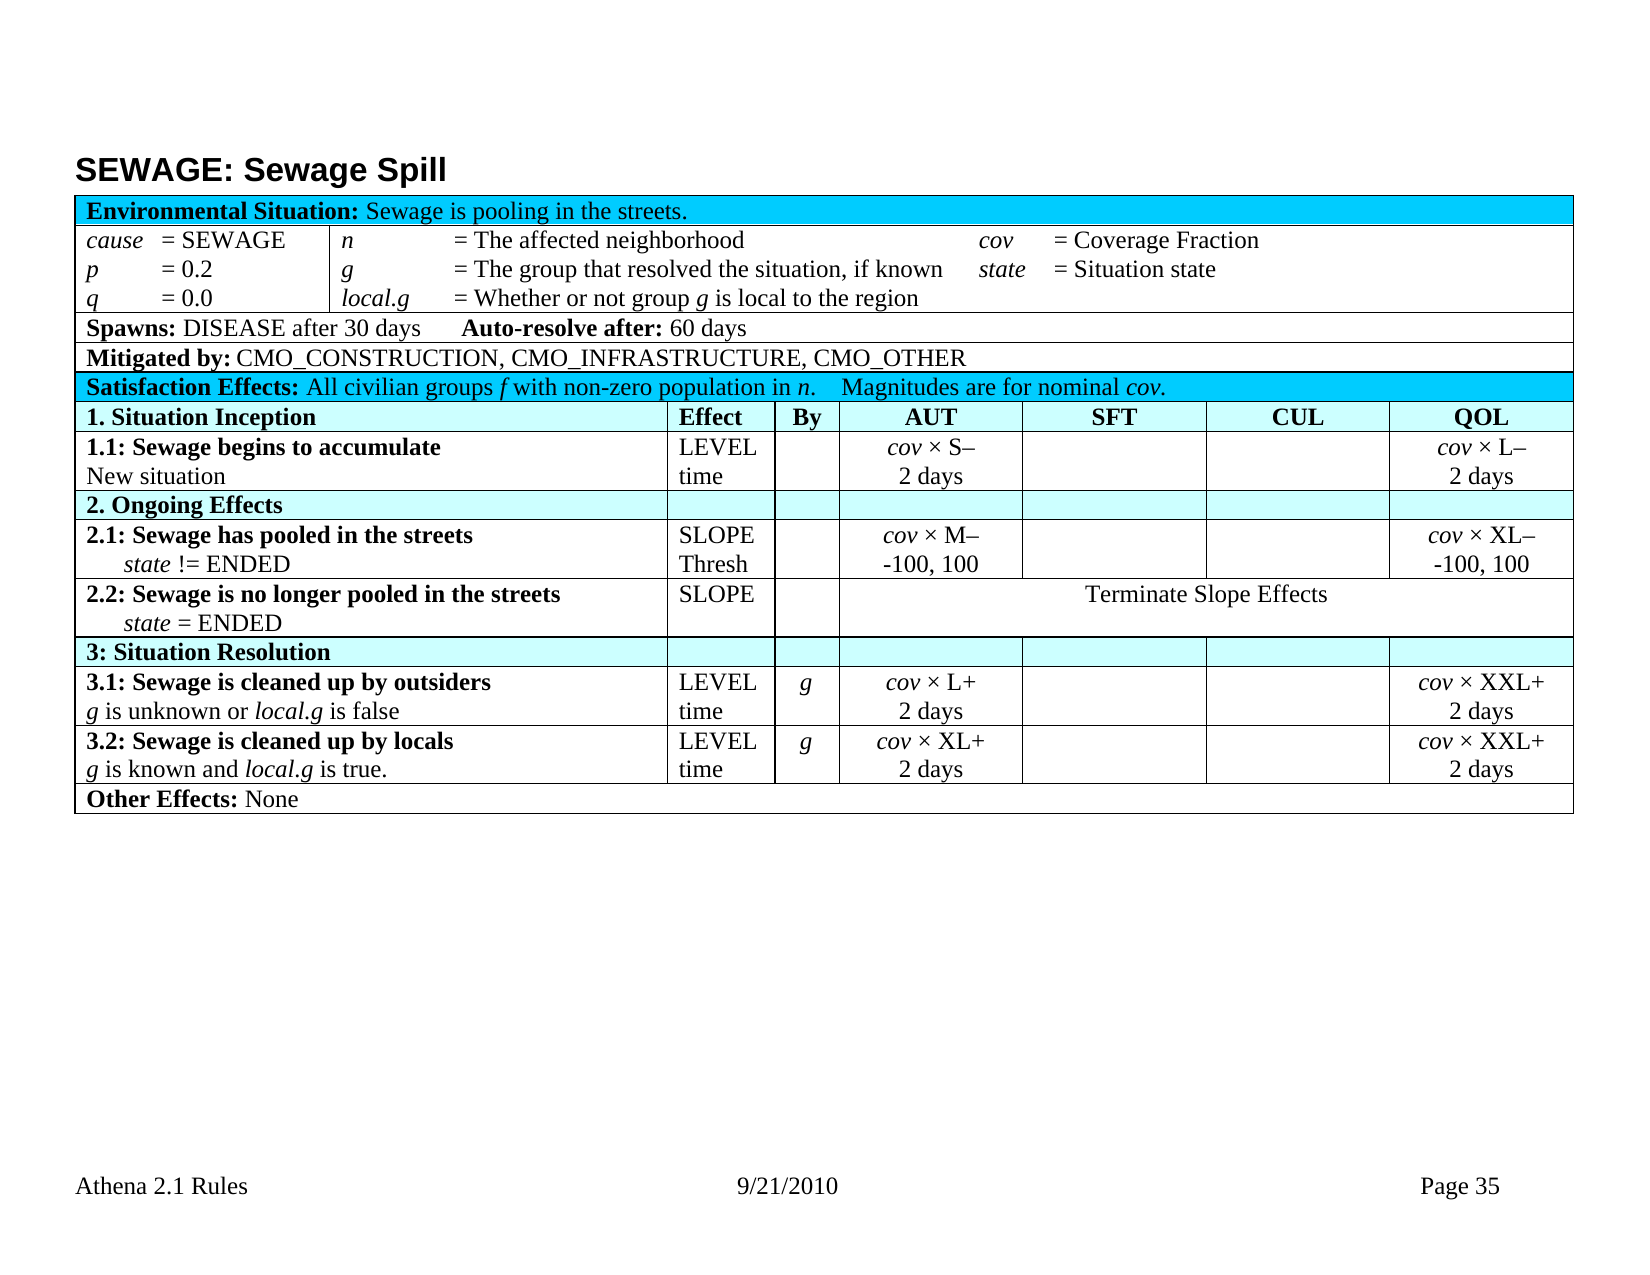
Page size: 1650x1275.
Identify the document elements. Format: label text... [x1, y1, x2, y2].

table_cell [840, 638, 1022, 666]
table_cell Effect [668, 402, 774, 431]
table_cell [1023, 667, 1206, 725]
table_cell [1390, 638, 1573, 666]
table_cell [668, 638, 774, 666]
table_cell CUL [1207, 402, 1389, 431]
table_cell [776, 491, 839, 519]
table_cell [1023, 726, 1206, 783]
table_cell 2.2: Sewage is no longer pooled in the streets state = ENDED [76, 579, 667, 636]
table_cell LEVEL time [668, 726, 774, 783]
table_cell 3.2: Sewage is cleaned up by locals g is known and local.g is true. [76, 726, 667, 783]
table_cell Other Effects: None [76, 784, 1573, 813]
table_cell Terminate Slope Effects [840, 579, 1573, 636]
table_cell [776, 432, 839, 489]
table_cell By [776, 402, 839, 431]
table_cell cov × S– 2 days [840, 432, 1022, 489]
table_cell SFT [1023, 402, 1206, 431]
table_cell 1.1: Sewage begins to accumulate New situation [76, 432, 667, 489]
table_cell [776, 638, 839, 666]
table_cell [1207, 491, 1389, 519]
table_cell Mitigated by: CMO_CONSTRUCTION, CMO_INFRASTRUCTURE, CMO_OTHER [76, 343, 1573, 371]
table_cell [840, 491, 1022, 519]
table_cell 3.1: Sewage is cleaned up by outsiders g is unknown or local.g is false [76, 667, 667, 725]
table_cell cov × XL– -100, 100 [1390, 520, 1573, 578]
table_cell cause = SEWAGE p = 0.2 q = 0.0 [76, 226, 329, 312]
table_cell SLOPE Thresh [668, 520, 774, 578]
table_cell 3: Situation Resolution [76, 638, 667, 666]
table_cell cov × L– 2 days [1390, 432, 1573, 489]
table_cell cov × L+ 2 days [840, 667, 1022, 725]
table_cell [1207, 520, 1389, 578]
table_cell [1207, 726, 1389, 783]
table_cell cov × XXL+ 2 days [1390, 667, 1573, 725]
table_cell 2. Ongoing Effects [76, 491, 667, 519]
table_cell [668, 491, 774, 519]
table_cell LEVEL time [668, 667, 774, 725]
table_cell Satisfaction Effects: All civilian groups f with non-zero population in n. Magnitudes are for nominal cov. [76, 373, 1573, 401]
table_cell cov × M– -100, 100 [840, 520, 1022, 578]
table_cell cov × XL+ 2 days [840, 726, 1022, 783]
table_cell g [776, 726, 839, 783]
table_cell [1023, 491, 1206, 519]
table_cell cov × XXL+ 2 days [1390, 726, 1573, 783]
table_cell [1023, 520, 1206, 578]
table_cell [776, 520, 839, 578]
table_cell [1207, 432, 1389, 489]
table_cell [1207, 638, 1389, 666]
table_header Environmental Situation: Sewage is pooling in the streets. [76, 196, 1573, 224]
table_cell SLOPE [668, 579, 774, 636]
table_cell LEVEL time [668, 432, 774, 489]
table_cell 2.1: Sewage has pooled in the streets state != ENDED [76, 520, 667, 578]
table_cell [1023, 432, 1206, 489]
table_cell Spawns: DISEASE after 30 days Auto-resolve after: 60 days [76, 313, 1573, 342]
table_cell [1390, 491, 1573, 519]
table_cell QOL [1390, 402, 1573, 431]
table_cell n = The affected neighborhood cov = Coverage Fraction g = The group that resolved the situation, if known state = Situation state local.g = Whether or not group g is local to the region [330, 226, 1573, 312]
table_cell [776, 579, 839, 636]
text SEWAGE: Sewage Spill [75, 150, 1575, 188]
table_cell [1207, 667, 1389, 725]
table_cell [1023, 638, 1206, 666]
table_cell 1. Situation Inception [76, 402, 667, 431]
table_cell g [776, 667, 839, 725]
table_cell AUT [840, 402, 1022, 431]
